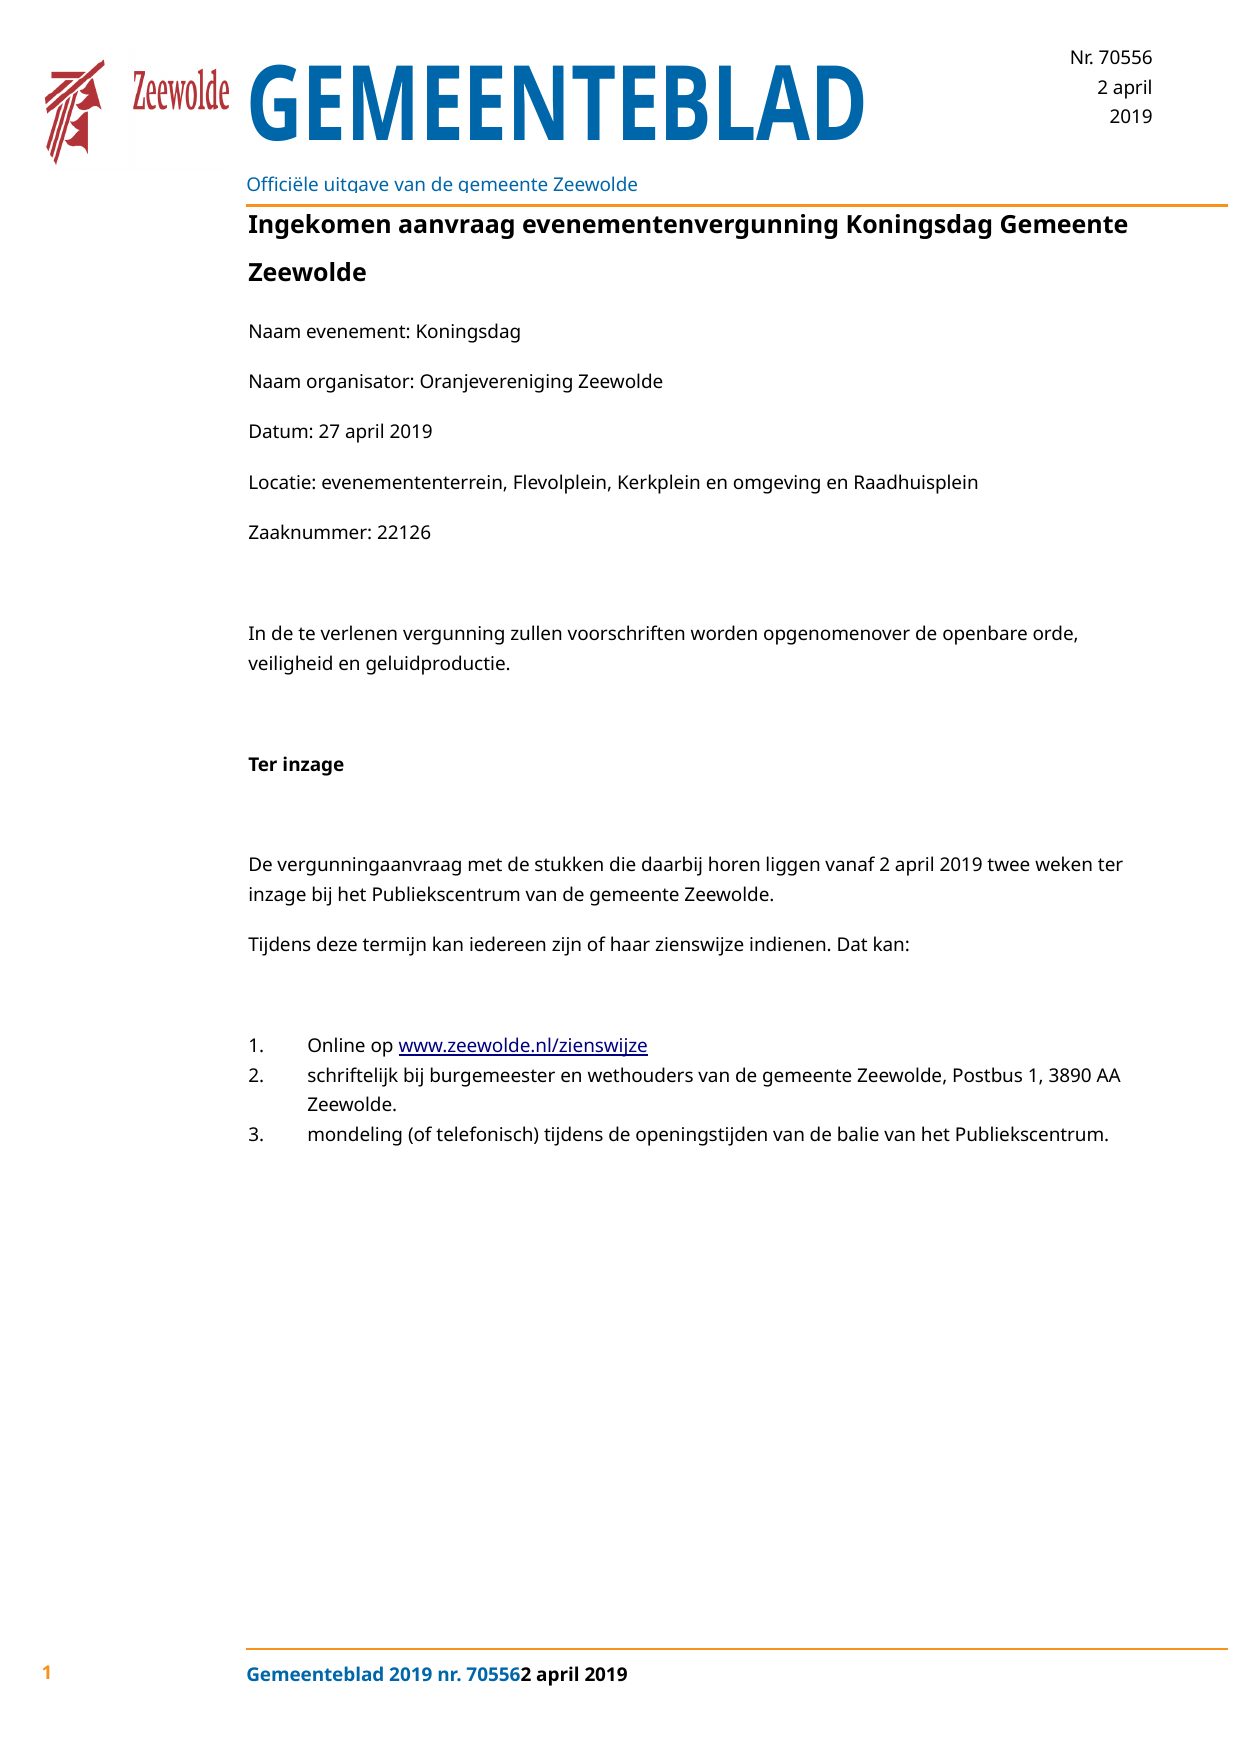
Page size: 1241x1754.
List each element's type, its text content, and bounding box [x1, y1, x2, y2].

text Datum: 27 april 2019 [248, 419, 1152, 444]
text De vergunningaanvraag met de stukken die daarbij horen liggen vanaf 2 april 2019 twee weken ter inzage bij het Publiekscentrum van de gemeente Zeewolde. [248, 852, 1152, 907]
picture [41, 47, 231, 172]
text In de te verlenen vergunning zullen voorschriften worden opgenomenover de openbare orde, veiligheid en geluidproductie. [248, 620, 1152, 676]
text Naam evenement: Koningsdag [248, 318, 1152, 344]
list mondeling (of telefonisch) tijdens de openingstijden van de balie van het Publiekscentrum. [248, 1121, 1152, 1147]
text Zaaknummer: 22126 [248, 519, 1152, 545]
list schriftelijk bij burgemeester en wethouders van de gemeente Zeewolde, Postbus 1, 3890 AA Zeewolde. [248, 1062, 1152, 1117]
text Naam organisator: Oranjevereniging Zeewolde [248, 368, 1152, 394]
list Online op www.zeewolde.nl/zienswijze [248, 1032, 1152, 1058]
text Ter inzage [248, 751, 1152, 777]
text Locatie: evenemententerrein, Flevolplein, Kerkplein en omgeving en Raadhuisplein [248, 469, 1152, 495]
text Tijdens deze termijn kan iedereen zijn of haar zienswijze indienen. Dat kan: [248, 932, 1152, 957]
text Ingekomen aanvraag evenementenvergunning Koningsdag Gemeente Zeewolde [248, 207, 1152, 288]
